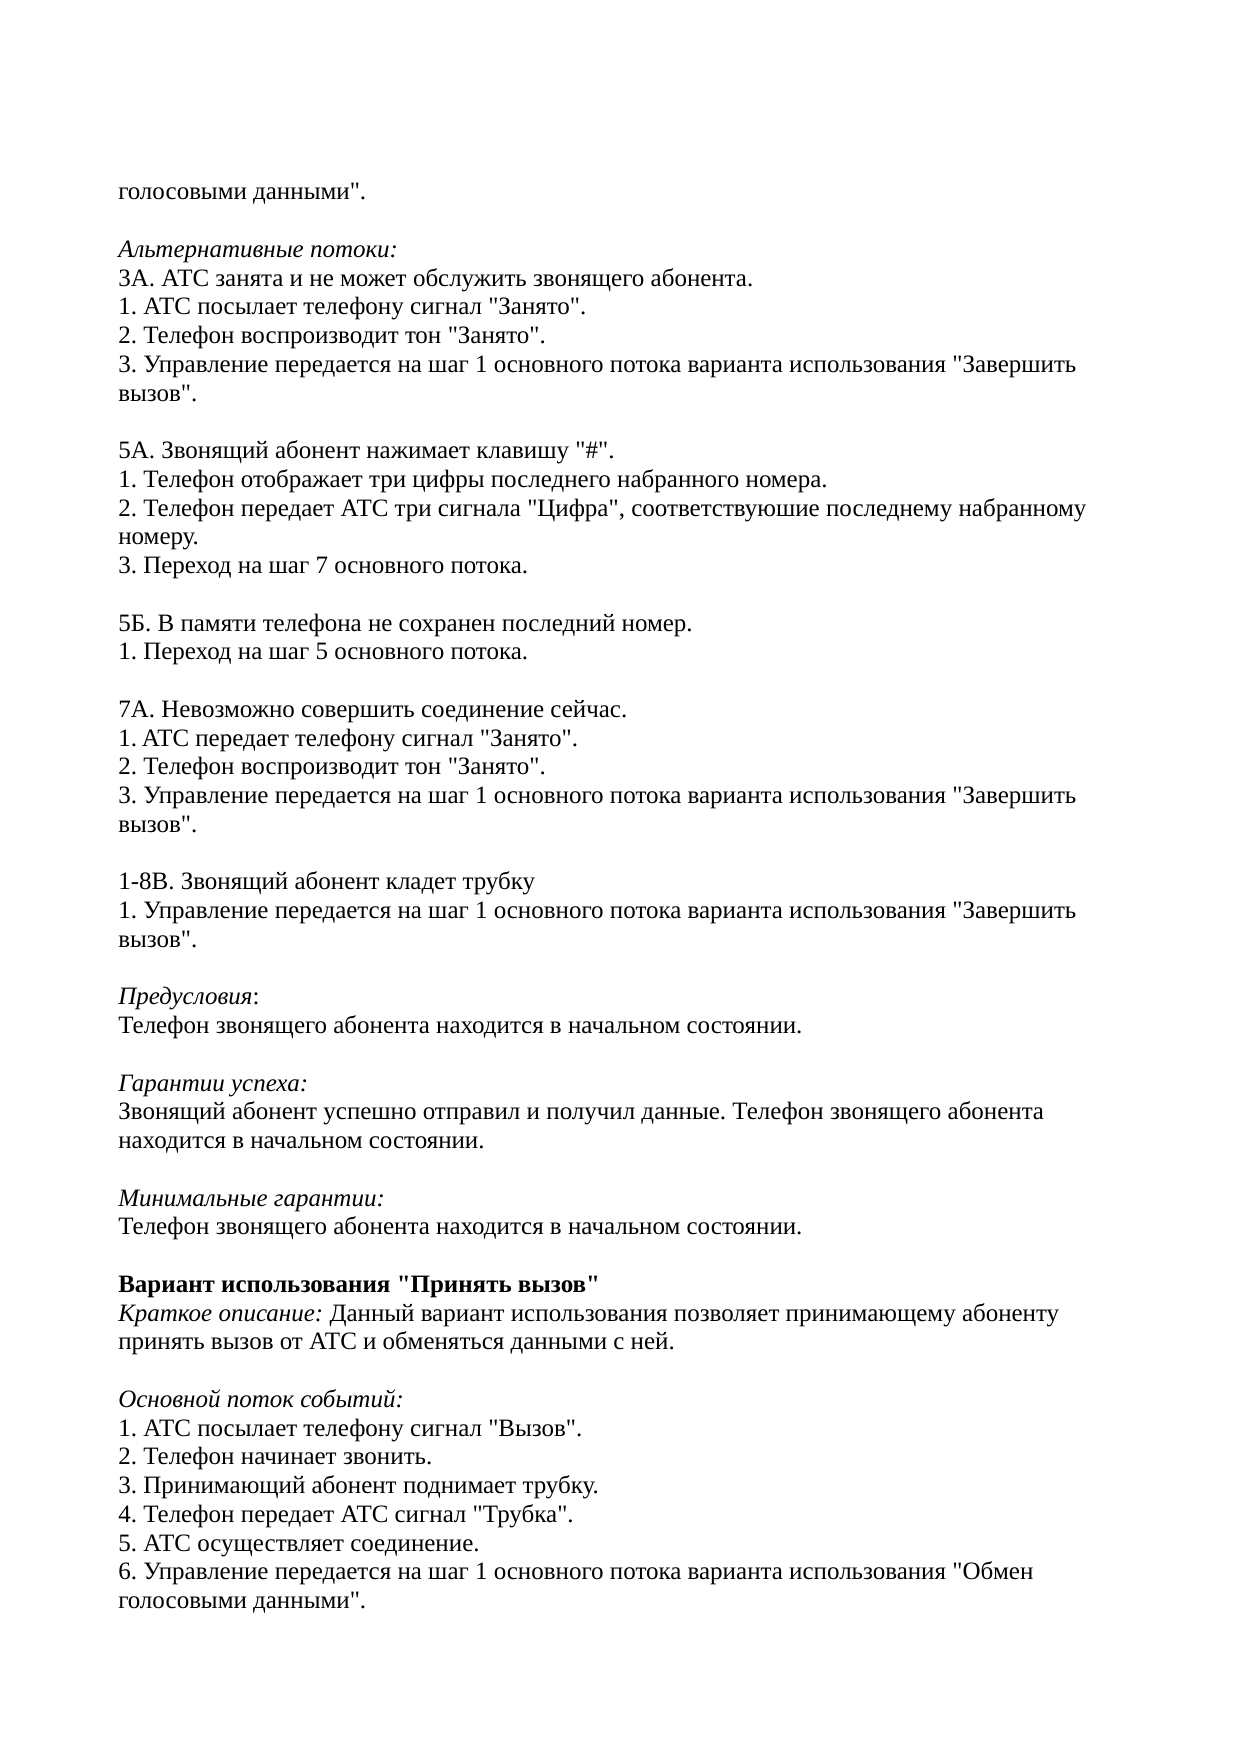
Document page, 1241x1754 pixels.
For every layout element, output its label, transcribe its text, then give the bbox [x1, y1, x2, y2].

text Предусловия: [118, 981, 1122, 1010]
text 3. Управление передается на шаг 1 основного потока варианта использования "Завершить вызов". [118, 349, 1122, 406]
text Краткое описание: Данный вариант использования позволяет принимающему абоненту принять вызов от АТС и обменяться данными с ней. [118, 1298, 1122, 1355]
text 1-8В. Звонящий абонент кладет трубку [118, 866, 1122, 895]
text 3. Переход на шаг 7 основного потока. [118, 550, 1122, 579]
text 5Б. В памяти телефона не сохранен последний номер. [118, 608, 1122, 636]
text 1. ATC передает телефону сигнал "Занято". [118, 723, 1122, 751]
text Телефон звонящего абонента находится в начальном состоянии. [118, 1211, 1122, 1240]
text Телефон звонящего абонента находится в начальном состоянии. [118, 1010, 1122, 1039]
text Основной поток событий: [118, 1384, 1122, 1413]
text 7A. Невозможно совершить соединение сейчас. [118, 694, 1122, 723]
text 5A. Звонящий абонент нажимает клавишу "#". [118, 435, 1122, 464]
text 2. Телефон воспроизводит тон "Занято". [118, 320, 1122, 349]
text 3. Принимающий абонент поднимает трубку. [118, 1470, 1122, 1499]
text 2. Телефон начинает звонить. [118, 1441, 1122, 1470]
text 1. Телефон отображает три цифры последнего набранного номера. [118, 464, 1122, 493]
text 1. Управление передается на шаг 1 основного потока варианта использования "Завершить вызов". [118, 895, 1122, 953]
text Вариант использования "Принять вызов" [118, 1269, 1122, 1298]
text 5. АТС осуществляет соединение. [118, 1528, 1122, 1556]
text 1. АТС посылает телефону сигнал "Занято". [118, 291, 1122, 320]
text голосовыми данными". [118, 176, 1122, 205]
text 3А. АТС занята и не может обслужить звонящего абонента. [118, 263, 1122, 291]
text Минимальные гарантии: [118, 1183, 1122, 1211]
text Альтернативные потоки: [118, 234, 1122, 263]
text 2. Телефон воспроизводит тон "Занято". [118, 751, 1122, 780]
text 4. Телефон передает АТС сигнал "Трубка". [118, 1499, 1122, 1528]
text Гарантии успеха: [118, 1068, 1122, 1096]
text Звонящий абонент успешно отправил и получил данные. Телефон звонящего абонента находится в начальном состоянии. [118, 1096, 1122, 1154]
text 6. Управление передается на шаг 1 основного потока варианта использования "Обмен голосовыми данными". [118, 1556, 1122, 1614]
text 3. Управление передается на шаг 1 основного потока варианта использования "Завершить вызов". [118, 780, 1122, 838]
text 1. Переход на шаг 5 основного потока. [118, 636, 1122, 665]
text 2. Телефон передает АТС три сигнала "Цифра", соответствуюшие последнему набранному номеру. [118, 493, 1122, 550]
text 1. АТС посылает телефону сигнал "Вызов". [118, 1413, 1122, 1441]
